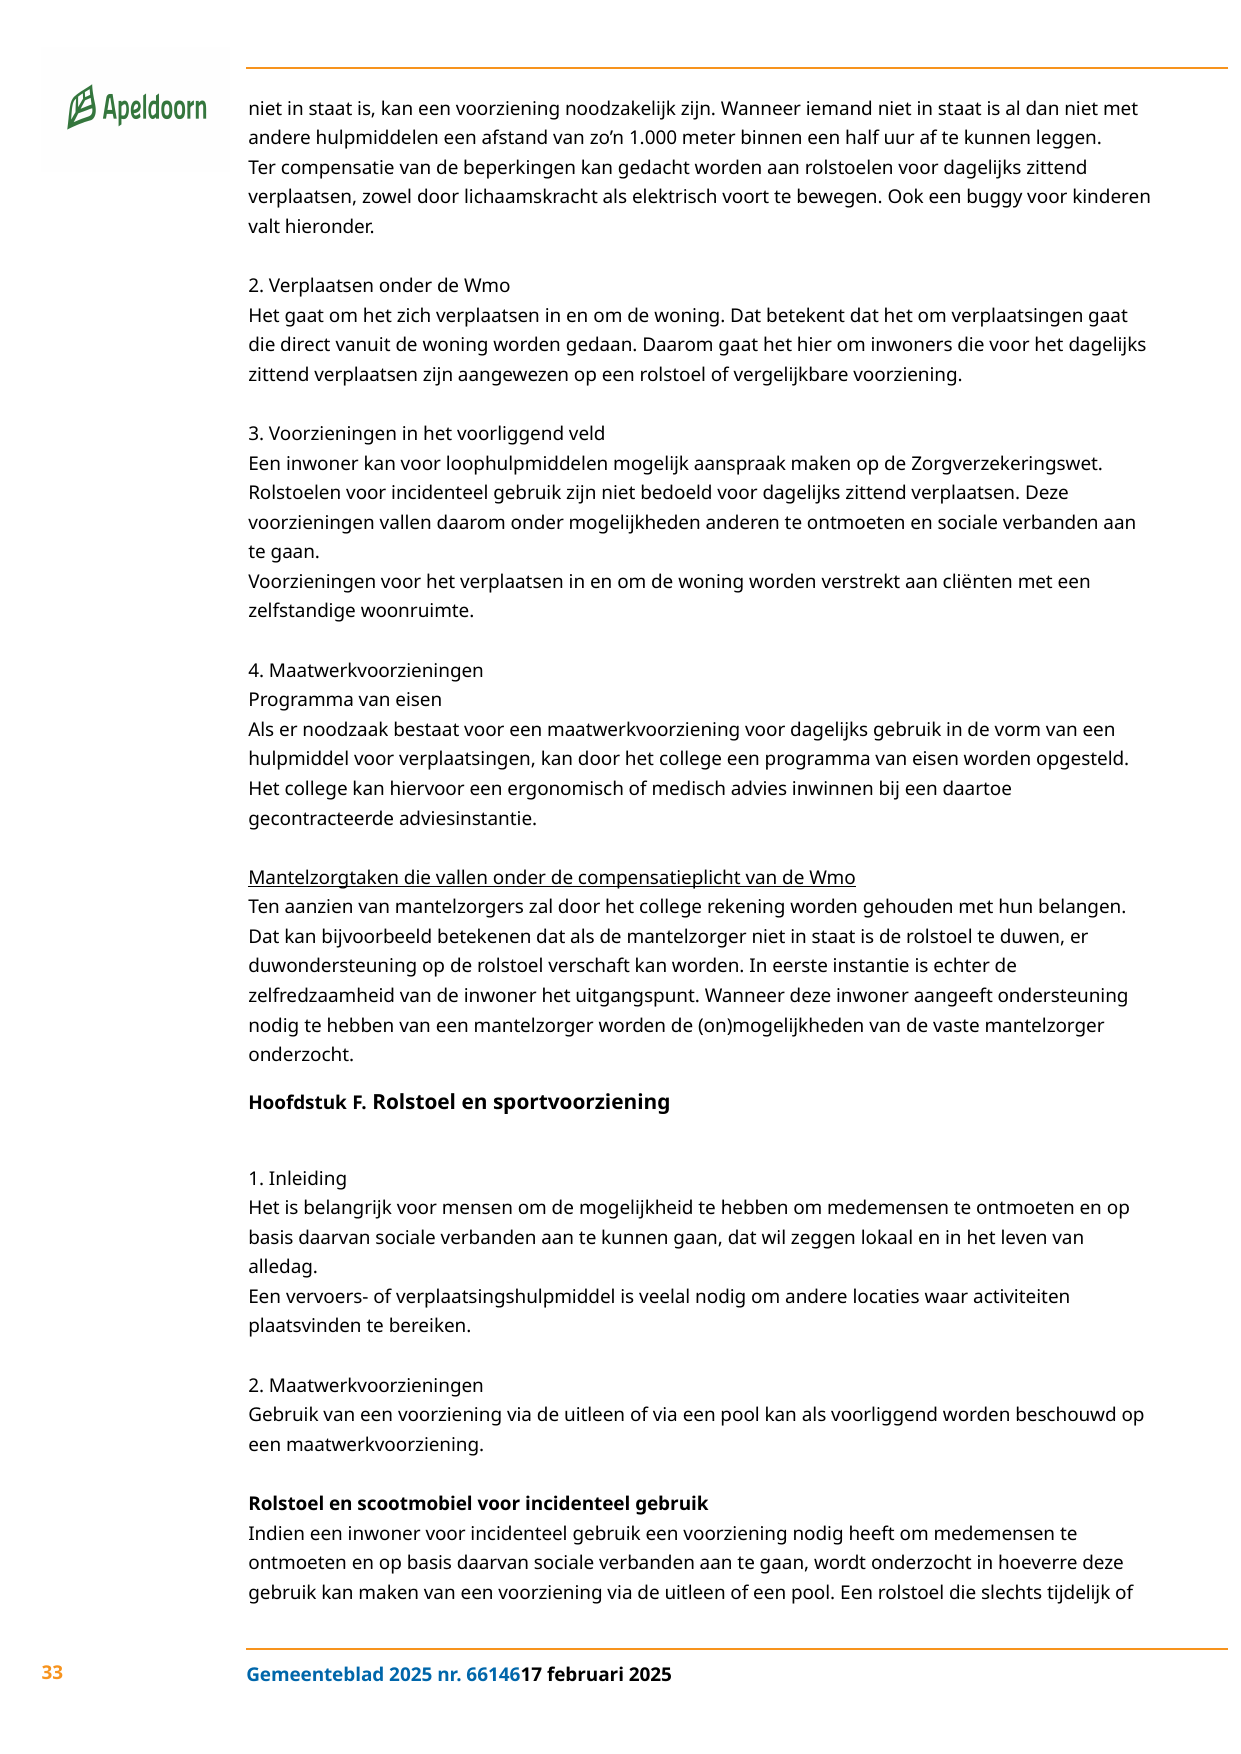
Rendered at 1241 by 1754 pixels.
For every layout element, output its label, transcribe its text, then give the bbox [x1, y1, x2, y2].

text Het gaat om het zich verplaatsen in en om de woning. Dat betekent dat het om verplaatsingen gaat die direct vanuit de woning worden gedaan. Daarom gaat het hier om inwoners die voor het dagelijks zittend verplaatsen zijn aangewezen op een rolstoel of vergelijkbare voorziening. [248, 302, 1152, 387]
text Mantelzorgtaken die vallen onder de compensatieplicht van de Wmo [248, 864, 1152, 890]
text Het is belangrijk voor mensen om de mogelijkheid te hebben om medemensen te ontmoeten en op basis daarvan sociale verbanden aan te kunnen gaan, dat wil zeggen lokaal en in het leven van alledag. [248, 1194, 1152, 1279]
text Ten aanzien van mantelzorgers zal door het college rekening worden gehouden met hun belangen. [248, 893, 1152, 919]
text Programma van eisen [248, 686, 1152, 712]
text niet in staat is, kan een voorziening noodzakelijk zijn. Wanneer iemand niet in staat is al dan niet met andere hulpmiddelen een afstand van zo’n 1.000 meter binnen een half uur af te kunnen leggen. [248, 95, 1152, 150]
text 2. Verplaatsen onder de Wmo [248, 272, 1152, 298]
text 4. Maatwerkvoorzieningen [248, 657, 1152, 683]
text 3. Voorzieningen in het voorliggend veld [248, 420, 1152, 446]
text 2. Maatwerkvoorzieningen [248, 1372, 1152, 1398]
text Gebruik van een voorziening via de uitleen of via een pool kan als voorliggend worden beschouwd op een maatwerkvoorziening. [248, 1401, 1152, 1457]
text 1. Inleiding [248, 1165, 1152, 1191]
text Indien een inwoner voor incidenteel gebruik een voorziening nodig heeft om medemensen te ontmoeten en op basis daarvan sociale verbanden aan te gaan, wordt onderzocht in hoeverre deze gebruik kan maken van een voorziening via de uitleen of een pool. Een rolstoel die slechts tijdelijk of [248, 1520, 1152, 1605]
text Hoofdstuk F. Rolstoel en sportvoorziening [248, 1087, 1152, 1116]
text Als er noodzaak bestaat voor een maatwerkvoorziening voor dagelijks gebruik in de vorm van een hulpmiddel voor verplaatsingen, kan door het college een programma van eisen worden opgesteld. Het college kan hiervoor een ergonomisch of medisch advies inwinnen bij een daartoe gecontracteerde adviesinstantie. [248, 716, 1152, 831]
text Rolstoel en scootmobiel voor incidenteel gebruik [248, 1490, 1152, 1516]
text Rolstoelen voor incidenteel gebruik zijn niet bedoeld voor dagelijks zittend verplaatsen. Deze voorzieningen vallen daarom onder mogelijkheden anderen te ontmoeten en sociale verbanden aan te gaan. [248, 479, 1152, 564]
text Een inwoner kan voor loophulpmiddelen mogelijk aanspraak maken op de Zorgverzekeringswet. [248, 450, 1152, 476]
text Een vervoers- of verplaatsingshulpmiddel is veelal nodig om andere locaties waar activiteiten plaatsvinden te bereiken. [248, 1283, 1152, 1338]
text Ter compensatie van de beperkingen kan gedacht worden aan rolstoelen voor dagelijks zittend verplaatsen, zowel door lichaamskracht als elektrisch voort te bewegen. Ook een buggy voor kinderen valt hieronder. [248, 154, 1152, 239]
picture [41, 47, 231, 172]
text Voorzieningen voor het verplaatsen in en om de woning worden verstrekt aan cliënten met een zelfstandige woonruimte. [248, 568, 1152, 623]
text Dat kan bijvoorbeeld betekenen dat als de mantelzorger niet in staat is de rolstoel te duwen, er duwondersteuning op de rolstoel verschaft kan worden. In eerste instantie is echter de zelfredzaamheid van de inwoner het uitgangspunt. Wanneer deze inwoner aangeeft ondersteuning nodig te hebben van een mantelzorger worden de (on)mogelijkheden van de vaste mantelzorger onderzocht. [248, 923, 1152, 1067]
